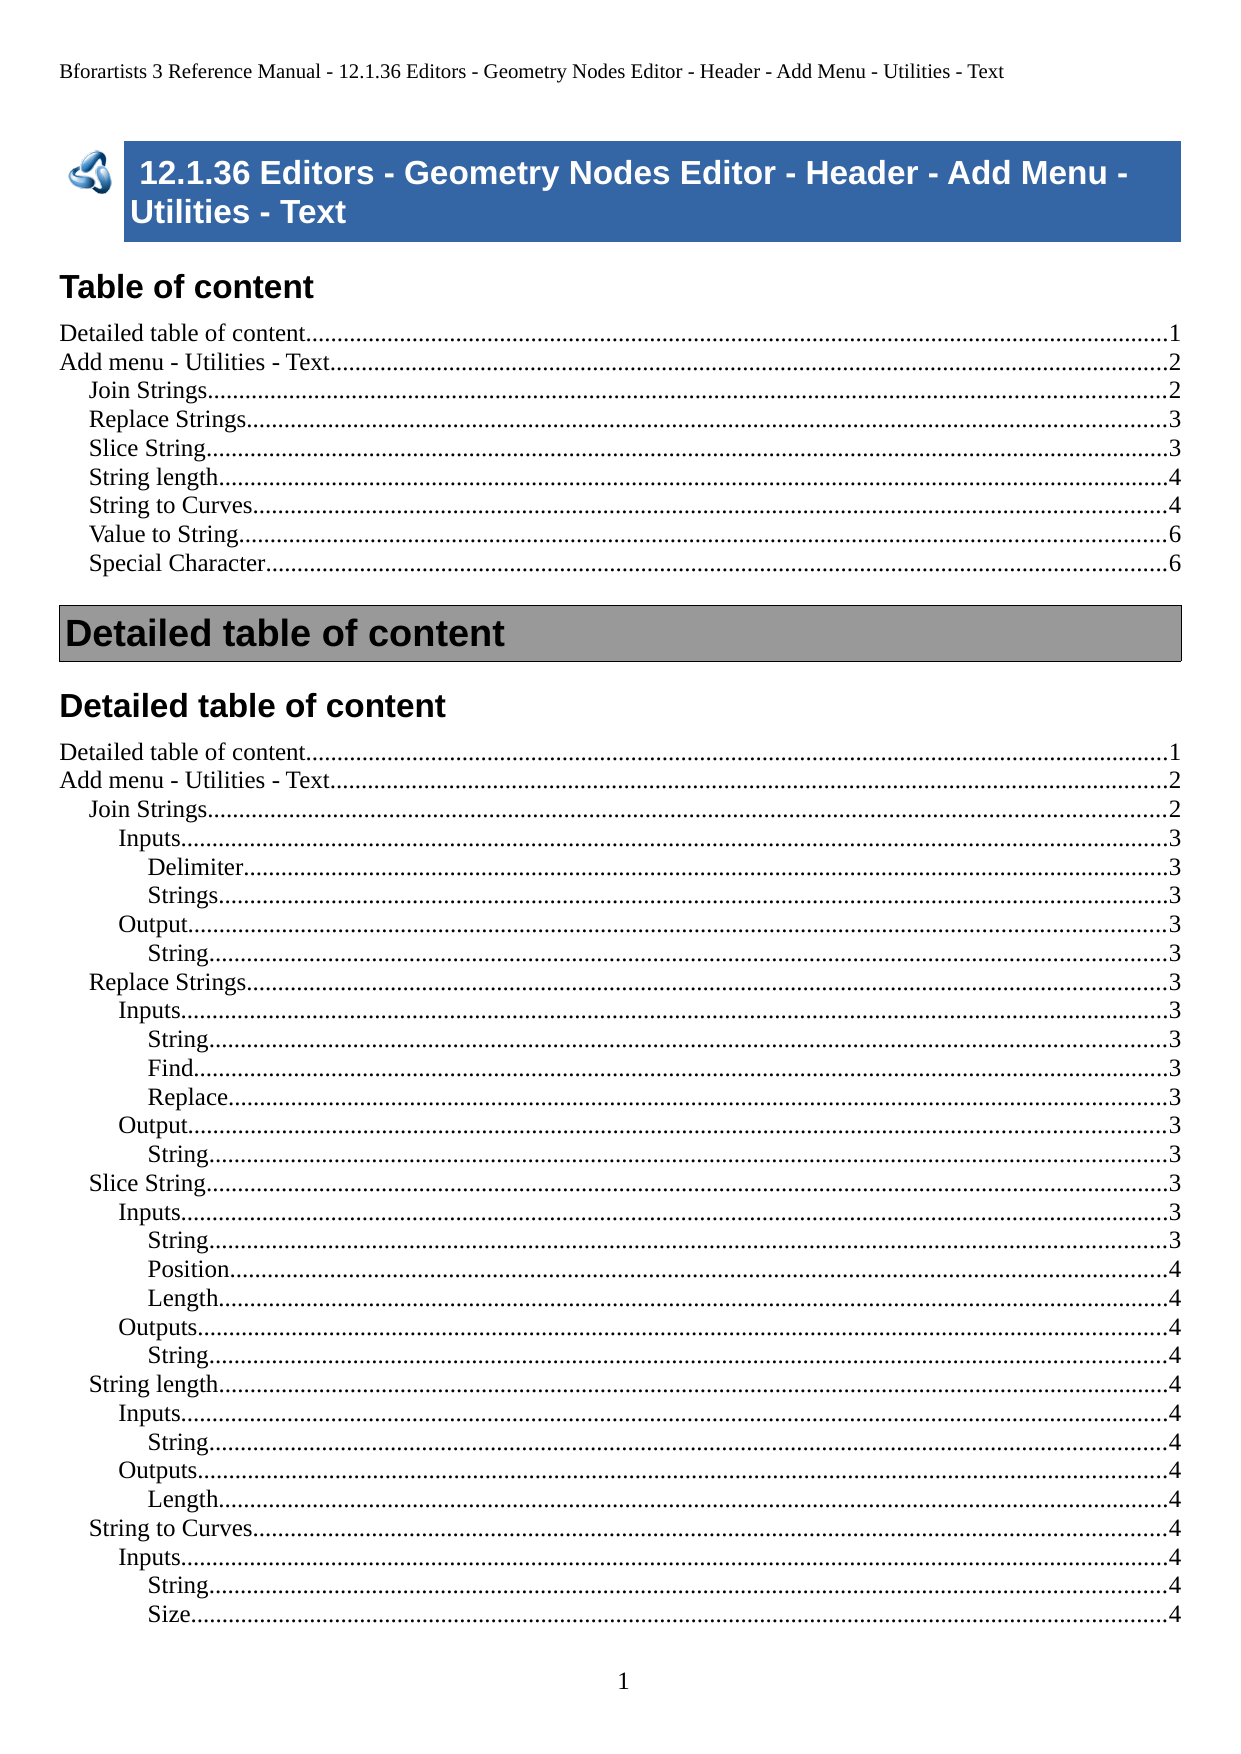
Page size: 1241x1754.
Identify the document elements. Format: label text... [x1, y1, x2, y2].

text Join Strings 2 [88, 375, 1181, 404]
text Value to String 6 [88, 519, 1181, 548]
text String 4 [147, 1427, 1181, 1455]
text String length 4 [88, 1369, 1181, 1398]
text Add menu - Utilities - Text 2 [59, 347, 1181, 375]
text String 3 [147, 1139, 1181, 1168]
table_header [59, 141, 124, 242]
text Special Character 6 [88, 548, 1181, 577]
text Detailed table of content 1 [59, 737, 1181, 765]
text Inputs 3 [118, 823, 1181, 852]
text Delimiter 3 [147, 852, 1181, 880]
text Replace Strings 3 [88, 404, 1181, 433]
subtitle Detailed table of content [59, 686, 1181, 724]
text Find 3 [147, 1053, 1181, 1082]
text Slice String 3 [88, 433, 1181, 462]
text Length 4 [147, 1484, 1181, 1513]
text String 3 [147, 1225, 1181, 1254]
text Outputs 4 [118, 1455, 1181, 1484]
text Join Strings 2 [88, 794, 1181, 823]
table_header 12.1.36 Editors - Geometry Nodes Editor - Header - Add Menu - Utilities - Text [124, 141, 1181, 242]
text Inputs 4 [118, 1542, 1181, 1570]
text Output 3 [118, 909, 1181, 938]
text String to Curves 4 [88, 490, 1181, 519]
table_header Detailed table of content [60, 606, 1181, 661]
picture [65, 147, 114, 197]
text Slice String 3 [88, 1168, 1181, 1197]
text String length 4 [88, 462, 1181, 490]
text String 3 [147, 938, 1181, 967]
text Size 4 [147, 1599, 1181, 1628]
text Inputs 3 [118, 995, 1181, 1024]
text String 3 [147, 1024, 1181, 1053]
text Length 4 [147, 1283, 1181, 1312]
text Outputs 4 [118, 1312, 1181, 1340]
text String 4 [147, 1570, 1181, 1599]
subtitle Table of content [59, 267, 1181, 305]
text Position 4 [147, 1254, 1181, 1283]
text Inputs 4 [118, 1398, 1181, 1427]
text String to Curves 4 [88, 1513, 1181, 1542]
text Inputs 3 [118, 1197, 1181, 1225]
text Strings 3 [147, 880, 1181, 909]
text Replace Strings 3 [88, 967, 1181, 995]
text Add menu - Utilities - Text 2 [59, 765, 1181, 794]
text Replace 3 [147, 1082, 1181, 1110]
text Output 3 [118, 1110, 1181, 1139]
text Detailed table of content 1 [59, 318, 1181, 347]
text String 4 [147, 1340, 1181, 1369]
